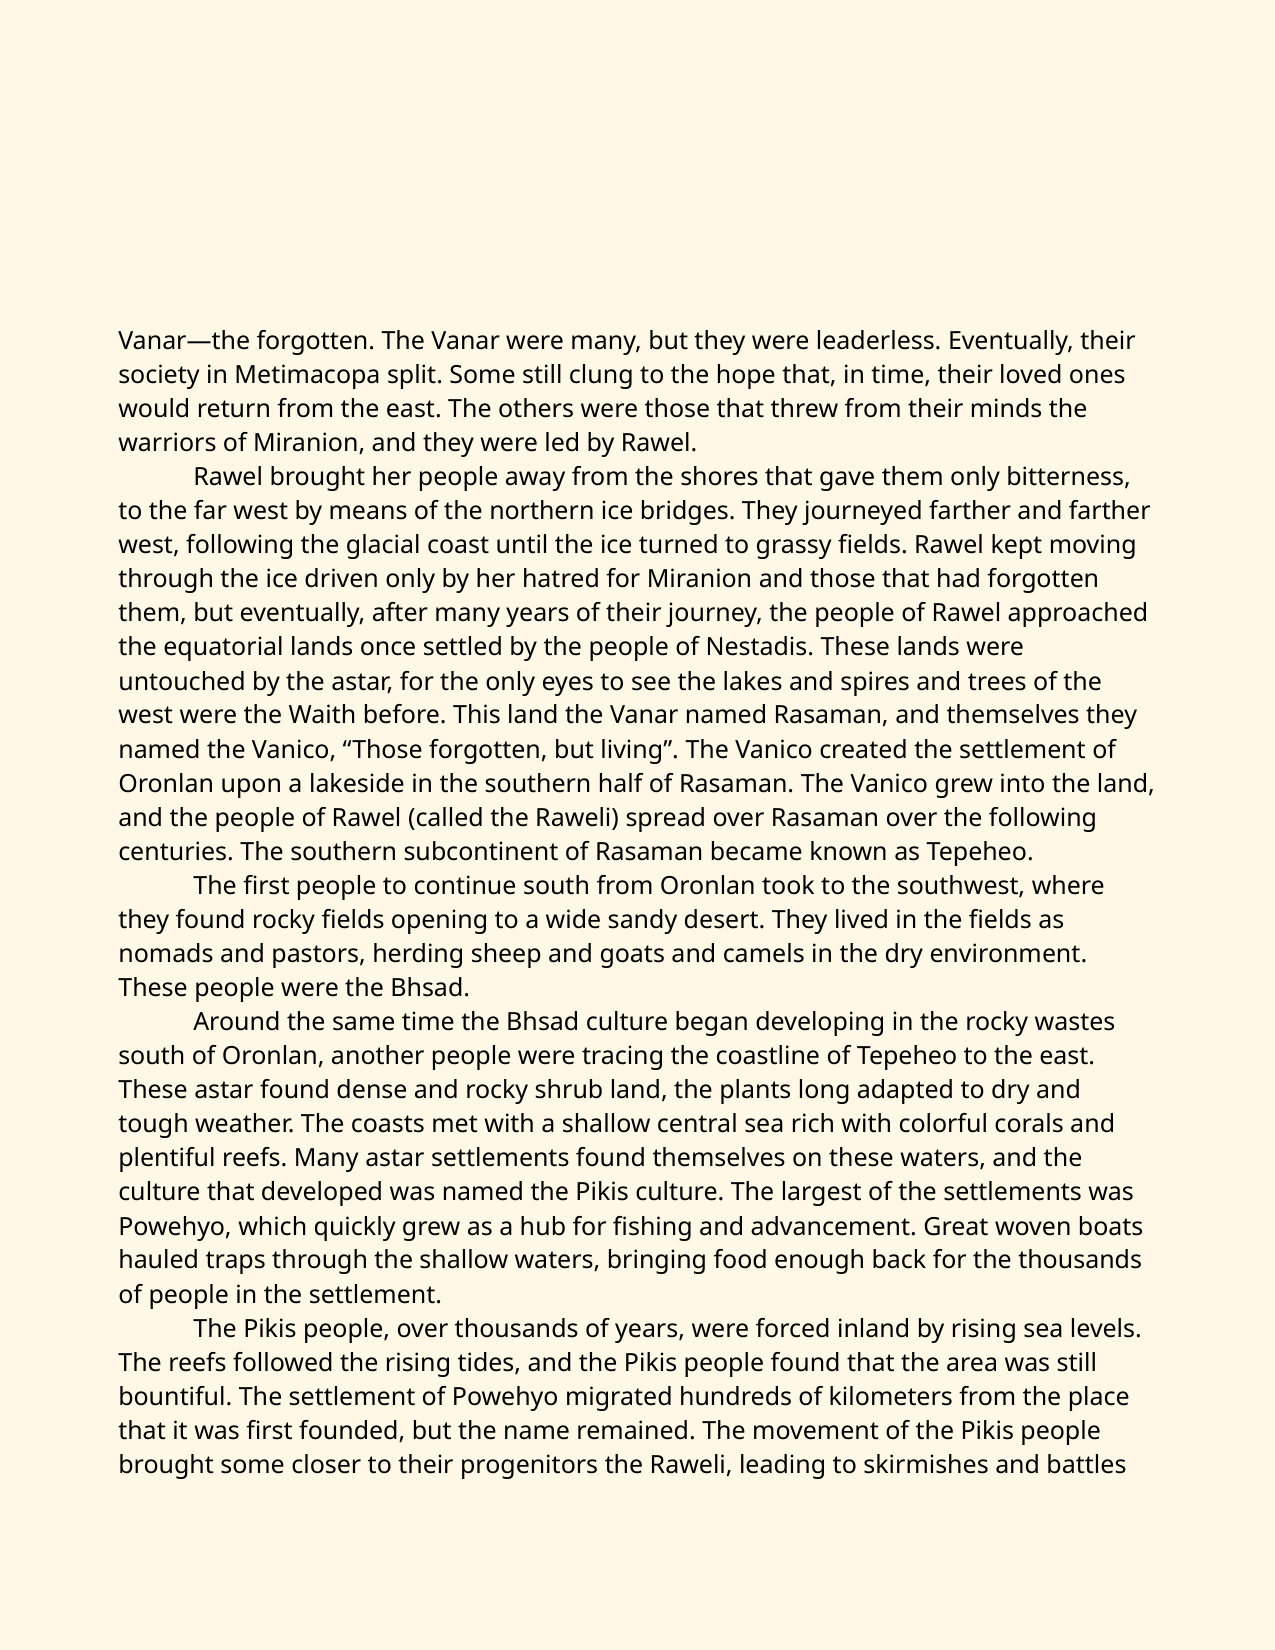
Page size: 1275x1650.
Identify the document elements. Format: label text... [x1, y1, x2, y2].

text The first people to continue south from Oronlan took to the southwest, where they found rocky fields opening to a wide sandy desert. They lived in the fields as nomads and pastors, herding sheep and goats and camels in the dry environment. These people were the Bhsad. [118, 867, 1157, 1004]
text Rawel brought her people away from the shores that gave them only bitterness, to the far west by means of the northern ice bridges. They journeyed farther and farther west, following the glacial coast until the ice turned to grassy fields. Rawel kept moving through the ice driven only by her hatred for Miranion and those that had forgotten them, but eventually, after many years of their journey, the people of Rawel approached the equatorial lands once settled by the people of Nestadis. These lands were untouched by the astar, for the only eyes to see the lakes and spires and trees of the west were the Waith before. This land the Vanar named Rasaman, and themselves they named the Vanico, “Those forgotten, but living”. The Vanico created the settlement of Oronlan upon a lakeside in the southern half of Rasaman. The Vanico grew into the land, and the people of Rawel (called the Raweli) spread over Rasaman over the following centuries. The southern subcontinent of Rasaman became known as Tepeheo. [118, 459, 1157, 867]
text Vanar—the forgotten. The Vanar were many, but they were leaderless. Eventually, their society in Metimacopa split. Some still clung to the hope that, in time, their loved ones would return from the east. The others were those that threw from their minds the warriors of Miranion, and they were led by Rawel. [118, 322, 1157, 459]
text Around the same time the Bhsad culture began developing in the rocky wastes south of Oronlan, another people were tracing the coastline of Tepeheo to the east. These astar found dense and rocky shrub land, the plants long adapted to dry and tough weather. The coasts met with a shallow central sea rich with colorful corals and plentiful reefs. Many astar settlements found themselves on these waters, and the culture that developed was named the Pikis culture. The largest of the settlements was Powehyo, which quickly grew as a hub for fishing and advancement. Great woven boats hauled traps through the shallow waters, bringing food enough back for the thousands of people in the settlement. [118, 1004, 1157, 1310]
text The Pikis people, over thousands of years, were forced inland by rising sea levels. The reefs followed the rising tides, and the Pikis people found that the area was still bountiful. The settlement of Powehyo migrated hundreds of kilometers from the place that it was first founded, but the name remained. The movement of the Pikis people brought some closer to their progenitors the Raweli, leading to skirmishes and battles [118, 1310, 1157, 1481]
